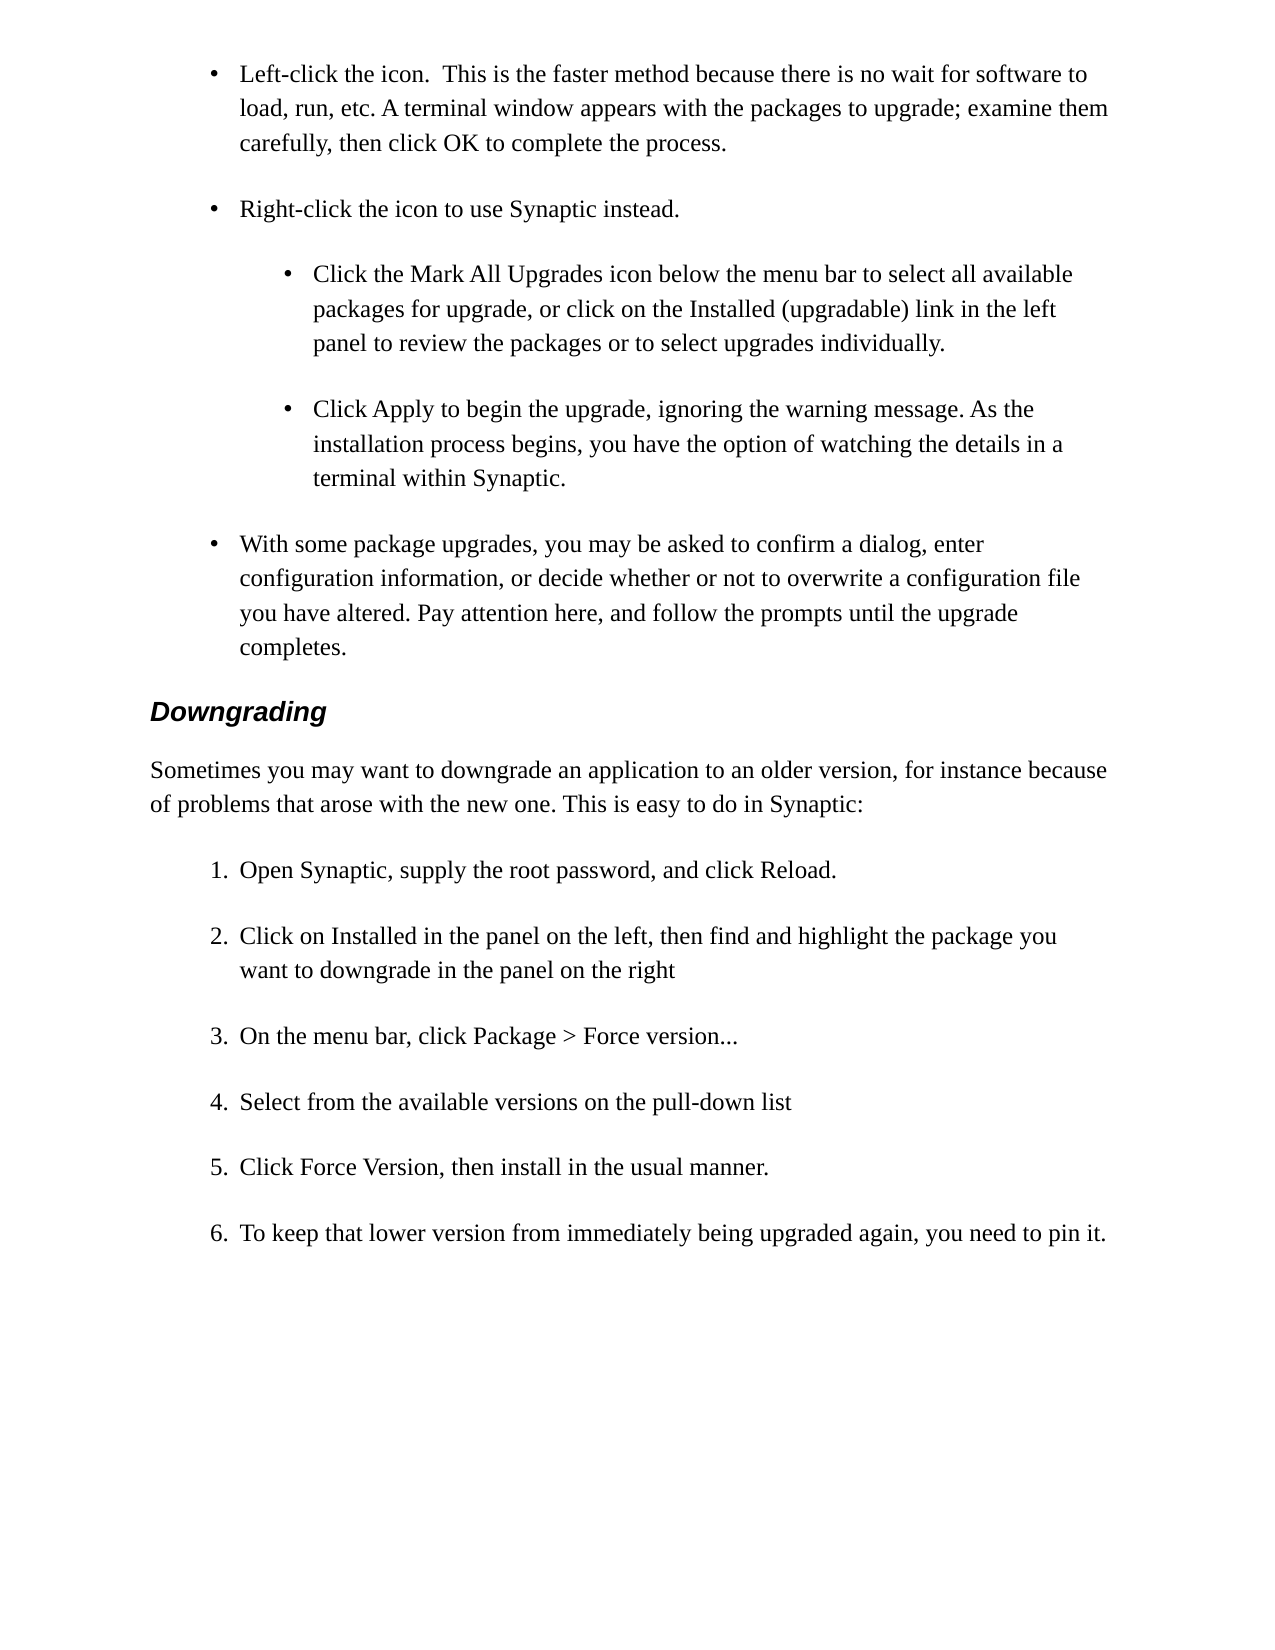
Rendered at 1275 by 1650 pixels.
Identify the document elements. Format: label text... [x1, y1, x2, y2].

list To keep that lower version from immediately being upgraded again, you need to pin it. [210, 1218, 1109, 1247]
list Click on Installed in the panel on the left, then find and highlight the package you want to downgrade in the panel on the right [210, 921, 1109, 984]
list Select from the available versions on the pull-down list [210, 1087, 1109, 1116]
list Left-click the icon. This is the faster method because there is no wait for software to load, run, etc. A terminal window appears with the packages to upgrade; examine them carefully, then click OK to complete the process. [210, 59, 1109, 157]
list Right-click the icon to use Synaptic instead. [210, 194, 1109, 222]
list Click the Mark All Upgrades icon below the menu bar to select all available packages for upgrade, or click on the Installed (upgradable) link in the left panel to review the packages or to select upgrades individually. [283, 259, 1109, 357]
list Open Synaptic, supply the root password, and click Reload. [210, 855, 1109, 884]
list Click Apply to begin the upgrade, ignoring the warning message. As the installation process begins, you have the option of watching the details in a terminal within Synaptic. [283, 394, 1109, 492]
list With some package upgrades, you may be asked to confirm a dialog, enter configuration information, or decide whether or not to overwrite a configuration file you have altered. Pay attention here, and follow the prompts until the upgrade completes. [210, 529, 1109, 661]
subtitle Downgrading [150, 695, 1125, 727]
list Click Force Version, then install in the usual manner. [210, 1152, 1109, 1181]
text Sometimes you may want to downgrade an application to an older version, for instance because of problems that arose with the new one. This is easy to do in Synaptic: [150, 755, 1125, 818]
list On the menu bar, click Package > Force version... [210, 1021, 1109, 1050]
